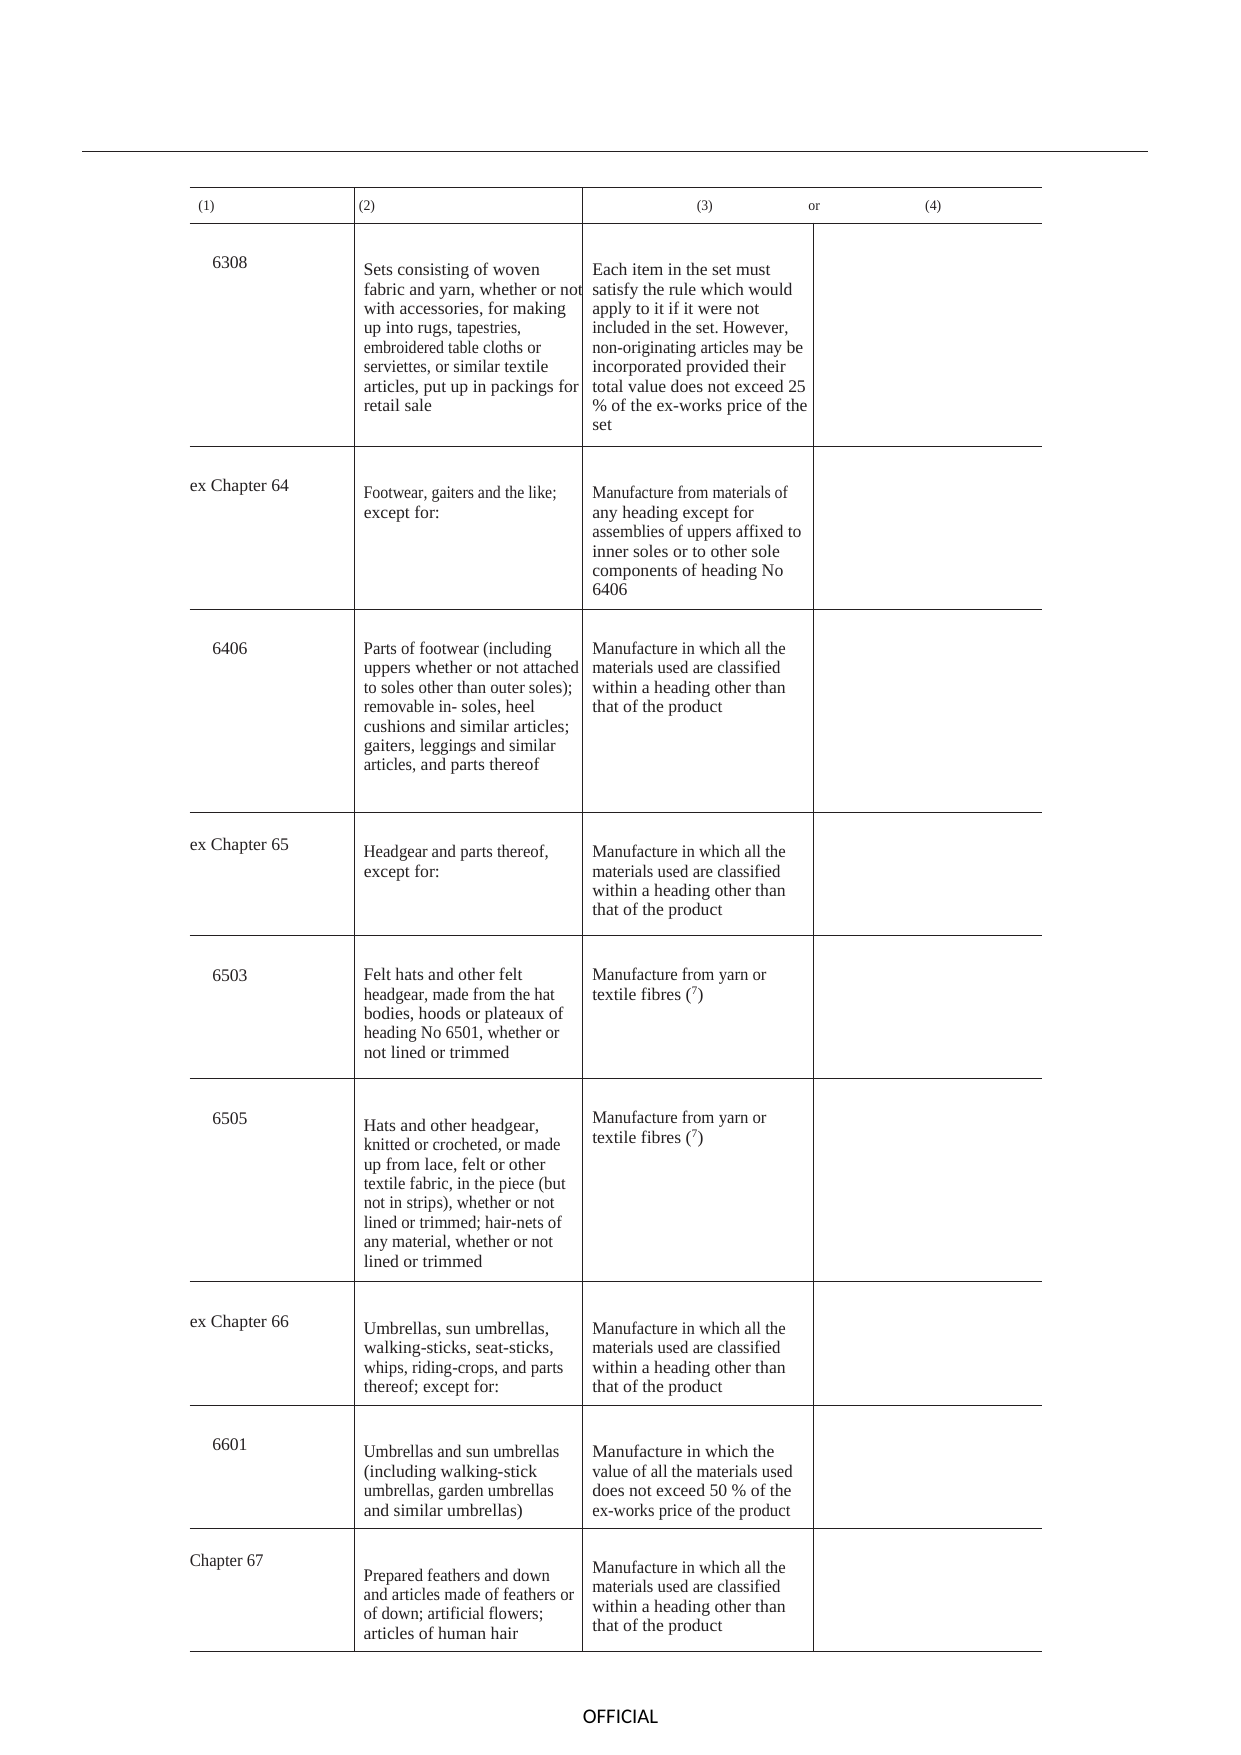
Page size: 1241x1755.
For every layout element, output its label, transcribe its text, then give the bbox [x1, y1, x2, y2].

table_cell 6503 [190, 936, 354, 1078]
table_cell [814, 1529, 1042, 1651]
table_header (3) or (4) [583, 188, 1042, 222]
table_header (2) [355, 188, 582, 222]
table_cell [814, 1079, 1042, 1281]
table_cell Manufacture from materials of any heading except for assemblies of uppers affixed to inner soles or to other sole components of heading No 6406 [583, 447, 813, 609]
table_cell Manufacture from yarn or textile fibres (7) [583, 936, 813, 1078]
table_cell Manufacture in which all the materials used are classified within a heading other than that of the product [583, 1282, 813, 1404]
table_cell [814, 447, 1042, 609]
table_cell 6505 [190, 1079, 354, 1281]
table_cell Manufacture from yarn or textile fibres (7) [583, 1079, 813, 1281]
table_cell [814, 1406, 1042, 1528]
table_cell ex Chapter 64 [190, 447, 354, 609]
table_cell Sets consisting of woven fabric and yarn, whether or not with accessories, for making up into rugs, tapestries, embroidered table cloths or serviettes, or similar textile articles, put up in packings for retail sale [355, 224, 582, 446]
table_cell [814, 813, 1042, 935]
table_cell [814, 936, 1042, 1078]
table_cell Parts of footwear (including uppers whether or not attached to soles other than outer soles); removable in- soles, heel cushions and similar articles; gaiters, leggings and similar articles, and parts thereof [355, 610, 582, 812]
table_header (1) [190, 188, 354, 222]
table_cell ex Chapter 65 [190, 813, 354, 935]
table_cell ex Chapter 66 [190, 1282, 354, 1404]
table_cell 6406 [190, 610, 354, 812]
table_cell Hats and other headgear, knitted or crocheted, or made up from lace, felt or other textile fabric, in the piece (but not in strips), whether or not lined or trimmed; hair-nets of any material, whether or not lined or trimmed [355, 1079, 582, 1281]
table_cell [814, 610, 1042, 812]
table_cell Manufacture in which all the materials used are classified within a heading other than that of the product [583, 610, 813, 812]
table_cell Umbrellas and sun umbrellas (including walking-stick umbrellas, garden umbrellas and similar umbrellas) [355, 1406, 582, 1528]
table_cell Chapter 67 [190, 1529, 354, 1651]
table_cell Footwear, gaiters and the like; except for: [355, 447, 582, 609]
table_cell Manufacture in which all the materials used are classified within a heading other than that of the product [583, 1529, 813, 1651]
table_cell Each item in the set must satisfy the rule which would apply to it if it were not included in the set. However, non-originating articles may be incorporated provided their total value does not exceed 25 % of the ex-works price of the set [583, 224, 813, 446]
table_cell Headgear and parts thereof, except for: [355, 813, 582, 935]
table_cell Prepared feathers and down and articles made of feathers or of down; artificial flowers; articles of human hair [355, 1529, 582, 1651]
table_cell Felt hats and other felt headgear, made from the hat bodies, hoods or plateaux of heading No 6501, whether or not lined or trimmed [355, 936, 582, 1078]
table_cell Manufacture in which all the materials used are classified within a heading other than that of the product [583, 813, 813, 935]
table_cell [814, 1282, 1042, 1404]
table_cell 6308 [190, 224, 354, 446]
table_cell Umbrellas, sun umbrellas, walking-sticks, seat-sticks, whips, riding-crops, and parts thereof; except for: [355, 1282, 582, 1404]
table_cell Manufacture in which the value of all the materials used does not exceed 50 % of the ex-works price of the product [583, 1406, 813, 1528]
table_cell 6601 [190, 1406, 354, 1528]
table_cell [814, 224, 1042, 446]
